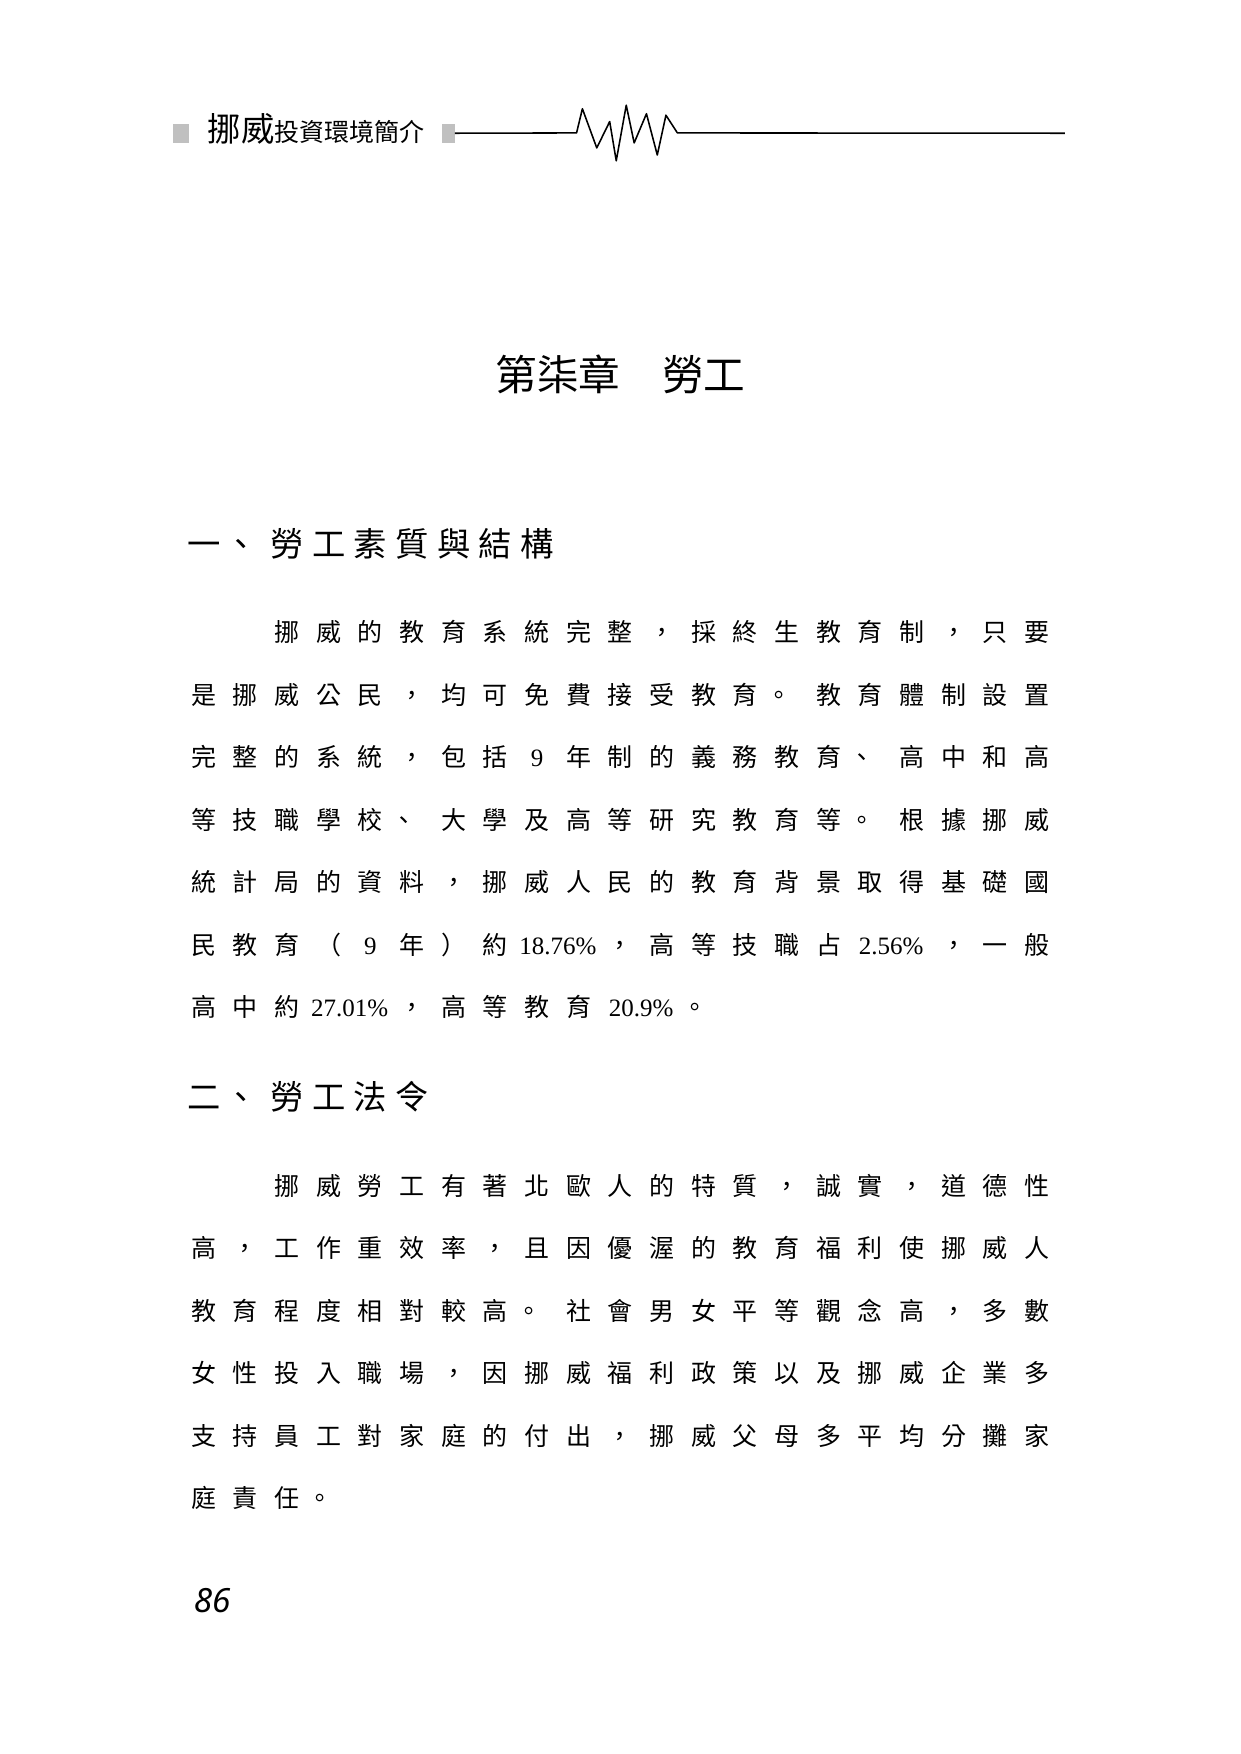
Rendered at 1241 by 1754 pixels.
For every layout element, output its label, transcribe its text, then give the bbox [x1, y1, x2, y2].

text 二、勞工法令 [183, 1054, 1058, 1116]
text 第柒章 勞工 [183, 331, 1058, 393]
text 一、勞工素質與結構 [183, 500, 1058, 563]
text 挪威勞工有著北歐人的特質，誠實，道德性高，工作重效率，且因優渥的教育福利使挪威人教育程度相對較高。社會男女平等觀念高，多數女性投入職場，因挪威福利政策以及挪威企業多支持員工對家庭的付出，挪威父母多平均分攤家庭責任。 [183, 1143, 1058, 1518]
text 挪威的教育系統完整，採終生教育制，只要是挪威公民，均可免費接受教育。教育體制設置完整的系統，包括9年制的義務教育、高中和高等技職學校、大學及高等研究教育等。根據挪威統計局的資料，挪威人民的教育背景取得基礎國民教育（9年）約18.76%，高等技職占2.56%，一般高中約27.01%，高等教育20.9%。 [183, 589, 1058, 1027]
